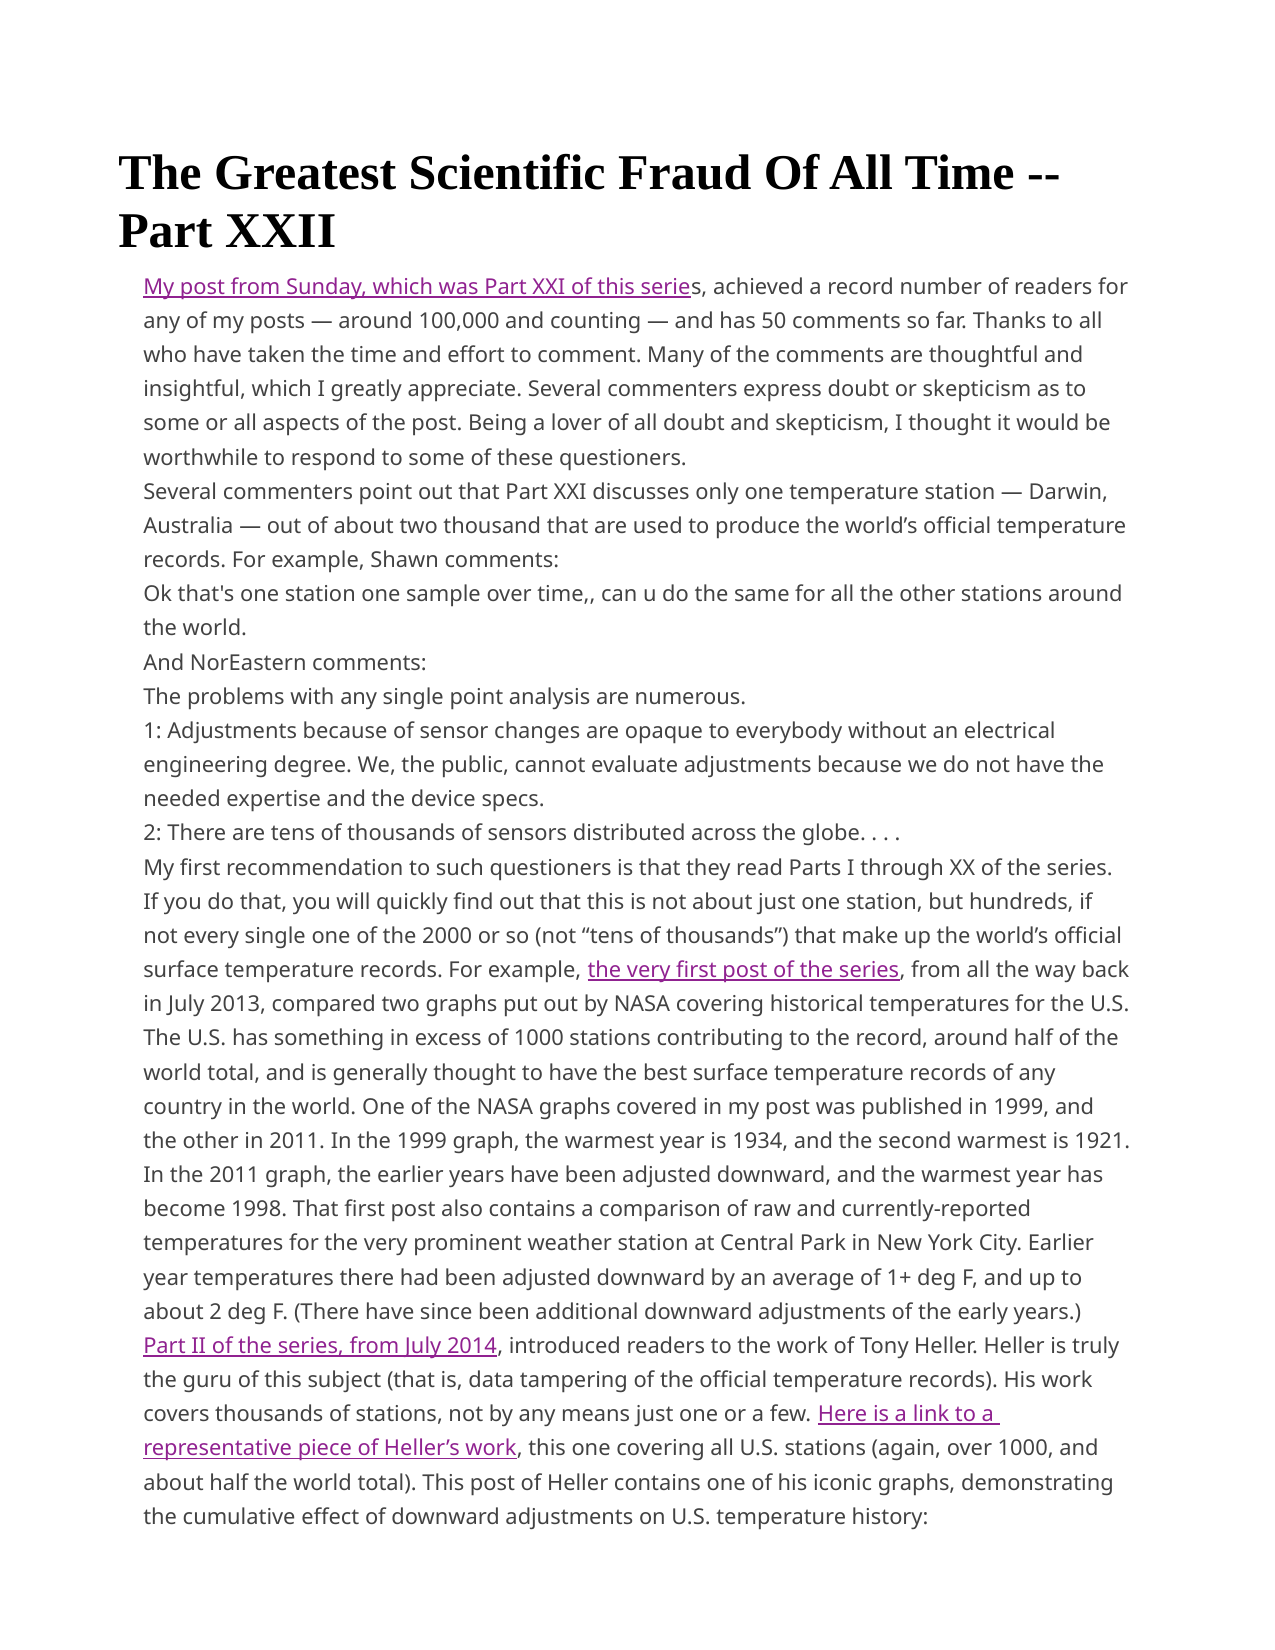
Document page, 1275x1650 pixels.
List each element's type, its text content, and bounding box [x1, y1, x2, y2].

text Ok that's one station one sample over time,, can u do the same for all the other stations around the world. [143, 578, 1132, 642]
subtitle The Greatest Scientific Fraud Of All Time -- Part XXII [118, 143, 1157, 258]
text Part II of the series, from July 2014, introduced readers to the work of Tony Heller. Heller is truly the guru of this subject (that is, data tampering of the official temperature records). His work covers thousands of stations, not by any means just one or a few. Here is a link to a representative piece of Heller’s work, this one covering all U.S. stations (again, over 1000, and about half the world total). This post of Heller contains one of his iconic graphs, demonstrating the cumulative effect of downward adjustments on U.S. temperature history: [143, 1330, 1132, 1530]
text The problems with any single point analysis are numerous. 1: Adjustments because of sensor changes are opaque to everybody without an electrical engineering degree. We, the public, cannot evaluate adjustments because we do not have the needed expertise and the device specs. 2: There are tens of thousands of sensors distributed across the globe. . . . [143, 681, 1132, 847]
text My post from Sunday, which was Part XXI of this series, achieved a record number of readers for any of my posts — around 100,000 and counting — and has 50 comments so far. Thanks to all who have taken the time and effort to comment. Many of the comments are thoughtful and insightful, which I greatly appreciate. Several commenters express doubt or skepticism as to some or all aspects of the post. Being a lover of all doubt and skepticism, I thought it would be worthwhile to respond to some of these questioners. [143, 271, 1132, 471]
text Several commenters point out that Part XXI discusses only one temperature station — Darwin, Australia — out of about two thousand that are used to produce the world’s official temperature records. For example, Shawn comments: [143, 476, 1132, 574]
text And NorEastern comments: [143, 646, 1132, 676]
text My first recommendation to such questioners is that they read Parts I through XX of the series. If you do that, you will quickly find out that this is not about just one station, but hundreds, if not every single one of the 2000 or so (not “tens of thousands”) that make up the world’s official surface temperature records. For example, the very first post of the series, from all the way back in July 2013, compared two graphs put out by NASA covering historical temperatures for the U.S. The U.S. has something in excess of 1000 stations contributing to the record, around half of the world total, and is generally thought to have the best surface temperature records of any country in the world. One of the NASA graphs covered in my post was published in 1999, and the other in 2011. In the 1999 graph, the warmest year is 1934, and the second warmest is 1921. In the 2011 graph, the earlier years have been adjusted downward, and the warmest year has become 1998. That first post also contains a comparison of raw and currently-reported temperatures for the very prominent weather station at Central Park in New York City. Earlier year temperatures there had been adjusted downward by an average of 1+ deg F, and up to about 2 deg F. (There have since been additional downward adjustments of the early years.) [143, 851, 1132, 1325]
